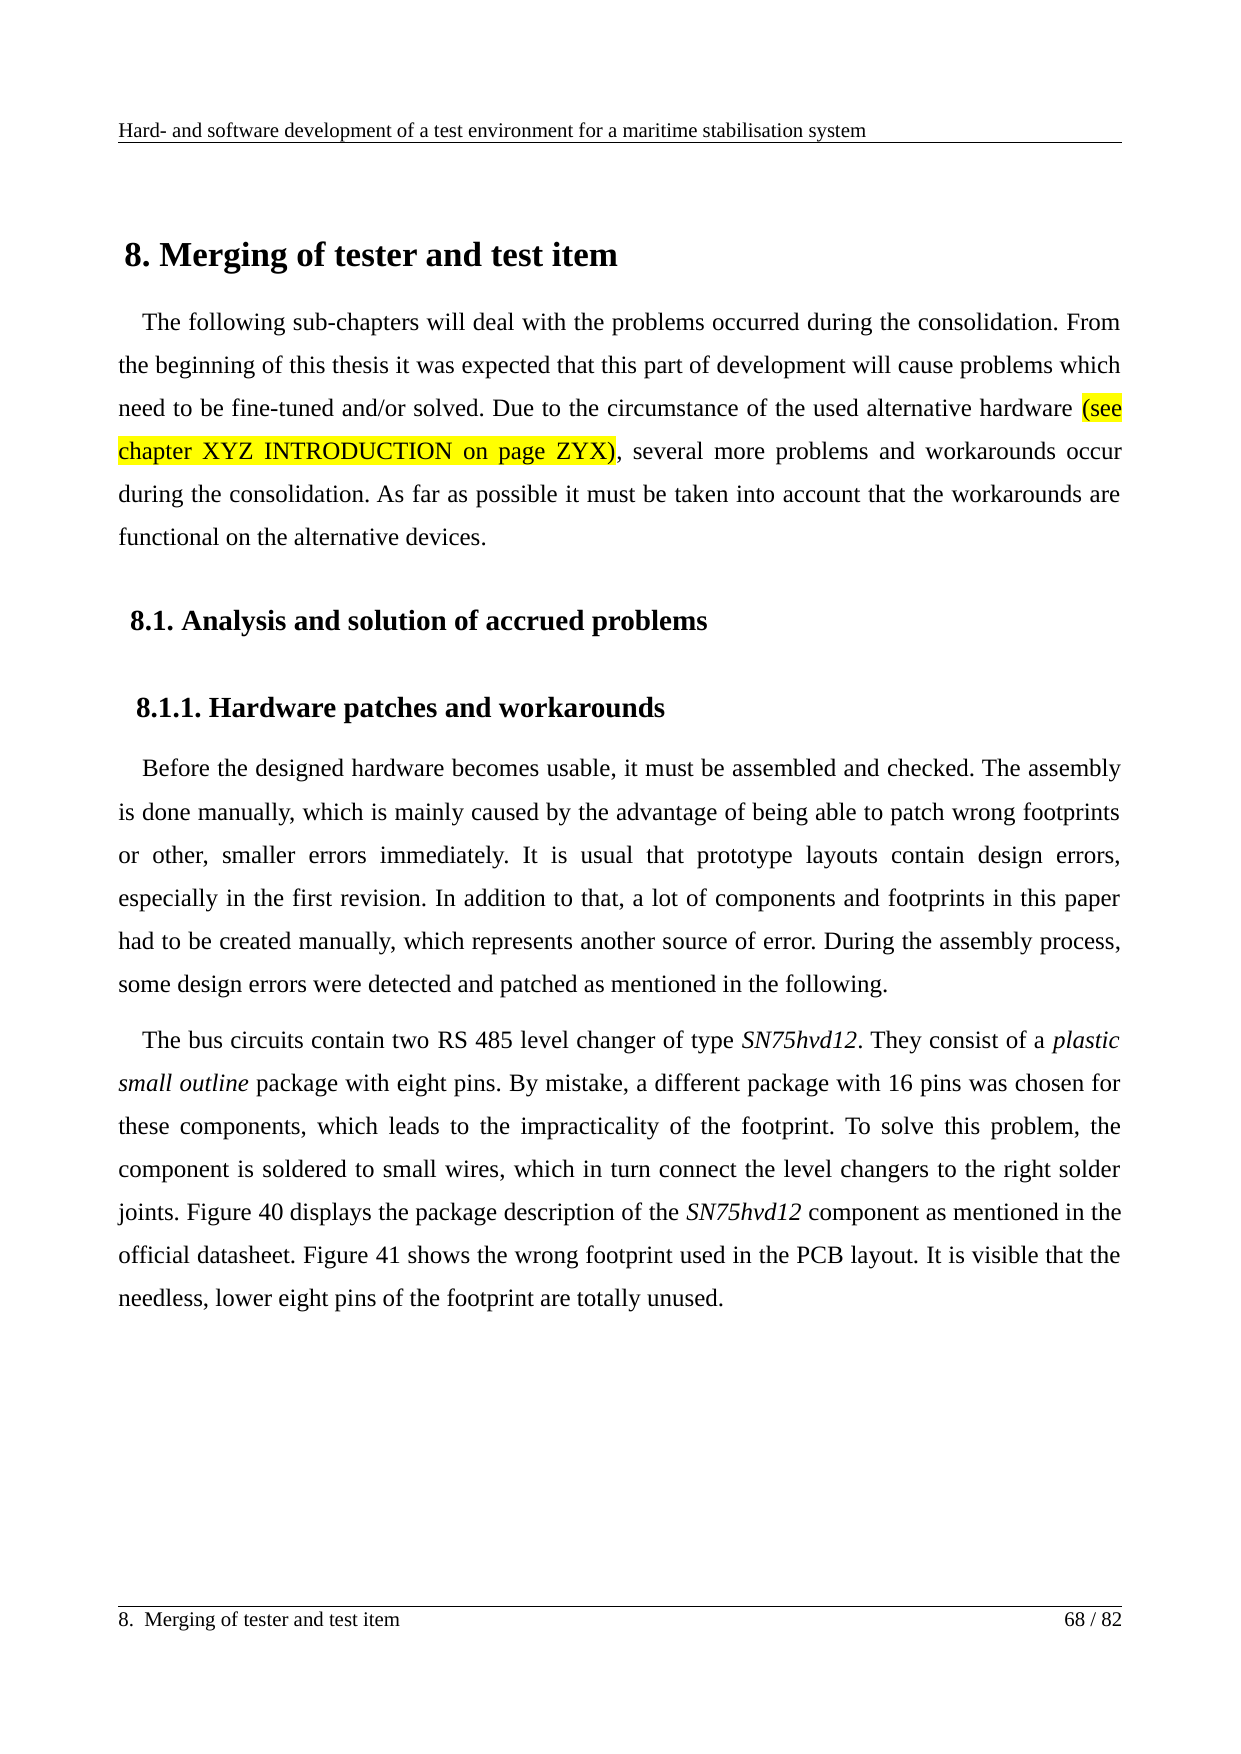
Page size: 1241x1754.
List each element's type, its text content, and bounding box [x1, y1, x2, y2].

subtitle Hardware patches and workarounds [118, 691, 1122, 724]
text Before the designed hardware becomes usable, it must be assembled and checked. The assembly is done manually, which is mainly caused by the advantage of being able to patch wrong footprints or other, smaller errors immediately. It is usual that prototype layouts contain design errors, especially in the first revision. In addition to that, a lot of components and footprints in this paper had to be created manually, which represents another source of error. During the assembly process, some design errors were detected and patched as mentioned in the following. [118, 753, 1122, 998]
subtitle Analysis and solution of accrued problems [118, 603, 1122, 636]
text The bus circuits contain two RS 485 level changer of type SN75hvd12. They consist of a plastic small outline package with eight pins. By mistake, a different package with 16 pins was chosen for these components, which leads to the impracticality of the footprint. To solve this problem, the component is soldered to small wires, which in turn connect the level changers to the right solder joints. Figure 40 displays the package description of the SN75hvd12 component as mentioned in the official datasheet. Figure 41 shows the wrong footprint used in the PCB layout. It is visible that the needless, lower eight pins of the footprint are totally unused. [118, 1025, 1122, 1312]
text The following sub-chapters will deal with the problems occurred during the consolidation. From the beginning of this thesis it was expected that this part of development will cause problems which need to be fine-tuned and/or solved. Due to the circumstance of the used alternative hardware (see chapter XYZ INTRODUCTION on page ZYX), several more problems and workarounds occur during the consolidation. As far as possible it must be taken into account that the workarounds are functional on the alternative devices. [118, 307, 1122, 551]
subtitle Merging of tester and test item [118, 234, 1122, 274]
